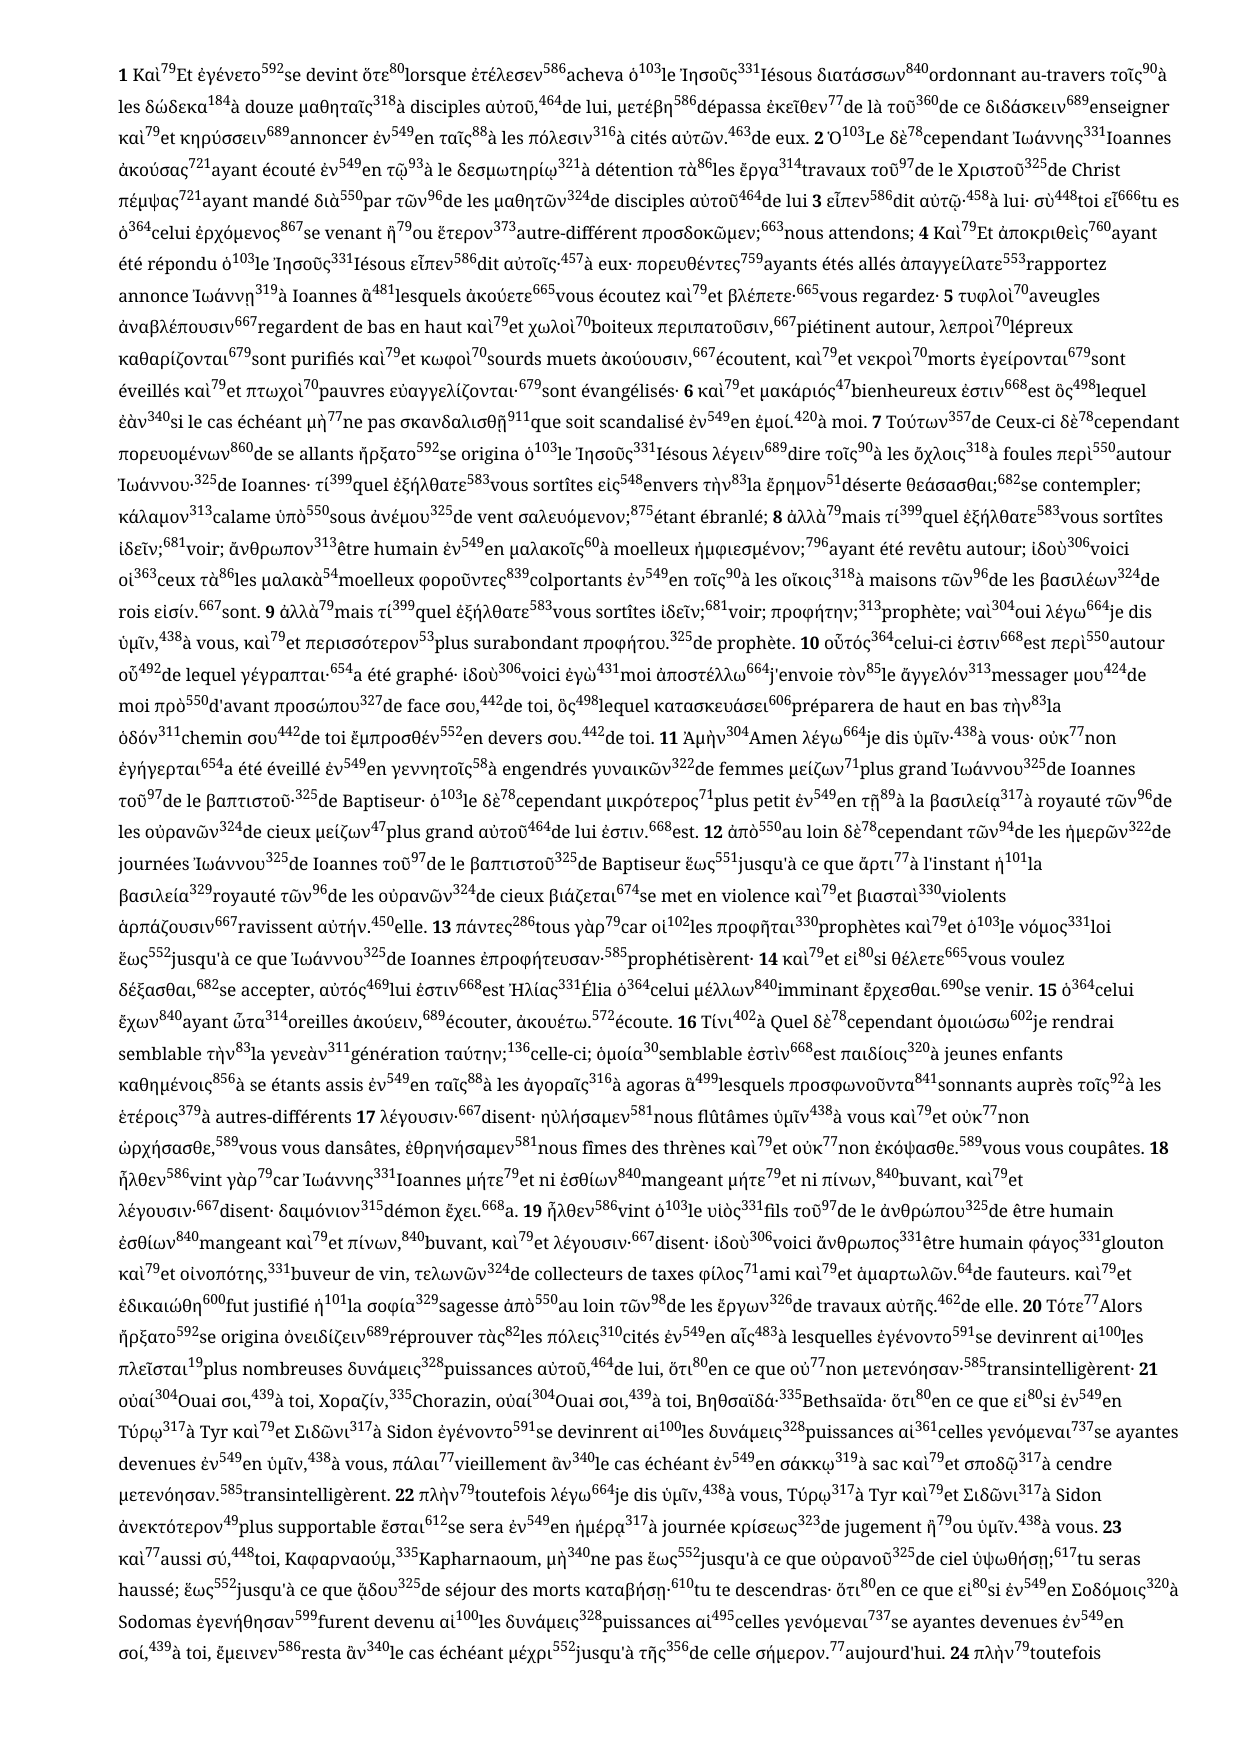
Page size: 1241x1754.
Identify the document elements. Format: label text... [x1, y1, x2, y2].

text 1 Καὶ79Et ἐγένετο592se devint ὅτε80lorsque ἐτέλεσεν586acheva ὁ103le Ἰησοῦς331Iésous διατάσσων840ordonnant au-travers τοῖς90à les δώδεκα184à douze μαθηταῖς318à disciples αὐτοῦ,464de lui, μετέβη586dépassa ἐκεῖθεν77de là τοῦ360de ce διδάσκειν689enseigner καὶ79et κηρύσσειν689annoncer ἐν549en ταῖς88à les πόλεσιν316à cités αὐτῶν.463de eux. 2 Ὁ103Le δὲ78cependant Ἰωάννης331Ioannes ἀκούσας721ayant écouté ἐν549en τῷ93à le δεσμωτηρίῳ321à détention τὰ86les ἔργα314travaux τοῦ97de le Χριστοῦ325de Christ πέμψας721ayant mandé διὰ550par τῶν96de les μαθητῶν324de disciples αὐτοῦ464de lui 3 εἶπεν586dit αὐτῷ·458à lui· σὺ448toi εἶ666tu es ὁ364celui ἐρχόμενος867se venant ἢ79ou ἕτερον373autre-différent προσδοκῶμεν;663nous attendons; 4 Καὶ79Et ἀποκριθεὶς760ayant été répondu ὁ103le Ἰησοῦς331Iésous εἶπεν586dit αὐτοῖς·457à eux· πορευθέντες759ayants étés allés ἀπαγγείλατε553rapportez annonce Ἰωάννῃ319à Ioannes ἃ481lesquels ἀκούετε665vous écoutez καὶ79et βλέπετε·665vous regardez· 5 τυφλοὶ70aveugles ἀναβλέπουσιν667regardent de bas en haut καὶ79et χωλοὶ70boiteux περιπατοῦσιν,667piétinent autour, λεπροὶ70lépreux καθαρίζονται679sont purifiés καὶ79et κωφοὶ70sourds muets ἀκούουσιν,667écoutent, καὶ79et νεκροὶ70morts ἐγείρονται679sont éveillés καὶ79et πτωχοὶ70pauvres εὐαγγελίζονται·679sont évangélisés· 6 καὶ79et μακάριός47bienheureux ἐστιν668est ὃς498lequel ἐὰν340si le cas échéant μὴ77ne pas σκανδαλισθῇ911que soit scandalisé ἐν549en ἐμοί.420à moi. 7 Τούτων357de Ceux-ci δὲ78cependant πορευομένων860de se allants ἤρξατο592se origina ὁ103le Ἰησοῦς331Iésous λέγειν689dire τοῖς90à les ὄχλοις318à foules περὶ550autour Ἰωάννου·325de Ioannes· τί399quel ἐξήλθατε583vous sortîtes εἰς548envers τὴν83la ἔρημον51déserte θεάσασθαι;682se contempler; κάλαμον313calame ὑπὸ550sous ἀνέμου325de vent σαλευόμενον;875étant ébranlé; 8 ἀλλὰ79mais τί399quel ἐξήλθατε583vous sortîtes ἰδεῖν;681voir; ἄνθρωπον313être humain ἐν549en μαλακοῖς60à moelleux ἠμφιεσμένον;796ayant été revêtu autour; ἰδοὺ306voici οἱ363ceux τὰ86les μαλακὰ54moelleux φοροῦντες839colportants ἐν549en τοῖς90à les οἴκοις318à maisons τῶν96de les βασιλέων324de rois εἰσίν.667sont. 9 ἀλλὰ79mais τί399quel ἐξήλθατε583vous sortîtes ἰδεῖν;681voir; προφήτην;313prophète; ναὶ304oui λέγω664je dis ὑμῖν,438à vous, καὶ79et περισσότερον53plus surabondant προφήτου.325de prophète. 10 οὗτός364celui-ci ἐστιν668est περὶ550autour οὗ492de lequel γέγραπται·654a été graphé· ἰδοὺ306voici ἐγὼ431moi ἀποστέλλω664j'envoie τὸν85le ἄγγελόν313messager μου424de moi πρὸ550d'avant προσώπου327de face σου,442de toi, ὃς498lequel κατασκευάσει606préparera de haut en bas τὴν83la ὁδόν311chemin σου442de toi ἔμπροσθέν552en devers σου.442de toi. 11 Ἀμὴν304Amen λέγω664je dis ὑμῖν·438à vous· οὐκ77non ἐγήγερται654a été éveillé ἐν549en γεννητοῖς58à engendrés γυναικῶν322de femmes μείζων71plus grand Ἰωάννου325de Ioannes τοῦ97de le βαπτιστοῦ·325de Baptiseur· ὁ103le δὲ78cependant μικρότερος71plus petit ἐν549en τῇ89à la βασιλείᾳ317à royauté τῶν96de les οὐρανῶν324de cieux μείζων47plus grand αὐτοῦ464de lui ἐστιν.668est. 12 ἀπὸ550au loin δὲ78cependant τῶν94de les ἡμερῶν322de journées Ἰωάννου325de Ioannes τοῦ97de le βαπτιστοῦ325de Baptiseur ἕως551jusqu'à ce que ἄρτι77à l'instant ἡ101la βασιλεία329royauté τῶν96de les οὐρανῶν324de cieux βιάζεται674se met en violence καὶ79et βιασταὶ330violents ἁρπάζουσιν667ravissent αὐτήν.450elle. 13 πάντες286tous γὰρ79car οἱ102les προφῆται330prophètes καὶ79et ὁ103le νόμος331loi ἕως552jusqu'à ce que Ἰωάννου325de Ioannes ἐπροφήτευσαν·585prophétisèrent· 14 καὶ79et εἰ80si θέλετε665vous voulez δέξασθαι,682se accepter, αὐτός469lui ἐστιν668est Ἠλίας331Élia ὁ364celui μέλλων840imminant ἔρχεσθαι.690se venir. 15 ὁ364celui ἔχων840ayant ὦτα314oreilles ἀκούειν,689écouter, ἀκουέτω.572écoute. 16 Τίνι402à Quel δὲ78cependant ὁμοιώσω602je rendrai semblable τὴν83la γενεὰν311génération ταύτην;136celle-ci; ὁμοία30semblable ἐστὶν668est παιδίοις320à jeunes enfants καθημένοις856à se étants assis ἐν549en ταῖς88à les ἀγοραῖς316à agoras ἃ499lesquels προσφωνοῦντα841sonnants auprès τοῖς92à les ἑτέροις379à autres-différents 17 λέγουσιν·667disent· ηὐλήσαμεν581nous flûtâmes ὑμῖν438à vous καὶ79et οὐκ77non ὠρχήσασθε,589vous vous dansâtes, ἐθρηνήσαμεν581nous fîmes des thrènes καὶ79et οὐκ77non ἐκόψασθε.589vous vous coupâtes. 18 ἦλθεν586vint γὰρ79car Ἰωάννης331Ioannes μήτε79et ni ἐσθίων840mangeant μήτε79et ni πίνων,840buvant, καὶ79et λέγουσιν·667disent· δαιμόνιον315démon ἔχει.668a. 19 ἦλθεν586vint ὁ103le υἱὸς331fils τοῦ97de le ἀνθρώπου325de être humain ἐσθίων840mangeant καὶ79et πίνων,840buvant, καὶ79et λέγουσιν·667disent· ἰδοὺ306voici ἄνθρωπος331être humain φάγος331glouton καὶ79et οἰνοπότης,331buveur de vin, τελωνῶν324de collecteurs de taxes φίλος71ami καὶ79et ἁμαρτωλῶν.64de fauteurs. καὶ79et ἐδικαιώθη600fut justifié ἡ101la σοφία329sagesse ἀπὸ550au loin τῶν98de les ἔργων326de travaux αὐτῆς.462de elle. 20 Τότε77Alors ἤρξατο592se origina ὀνειδίζειν689réprouver τὰς82les πόλεις310cités ἐν549en αἷς483à lesquelles ἐγένοντο591se devinrent αἱ100les πλεῖσται19plus nombreuses δυνάμεις328puissances αὐτοῦ,464de lui, ὅτι80en ce que οὐ77non μετενόησαν·585transintelligèrent· 21 οὐαί304Ouai σοι,439à toi, Χοραζίν,335Chorazin, οὐαί304Ouai σοι,439à toi, Βηθσαϊδά·335Bethsaïda· ὅτι80en ce que εἰ80si ἐν549en Τύρῳ317à Tyr καὶ79et Σιδῶνι317à Sidon ἐγένοντο591se devinrent αἱ100les δυνάμεις328puissances αἱ361celles γενόμεναι737se ayantes devenues ἐν549en ὑμῖν,438à vous, πάλαι77vieillement ἂν340le cas échéant ἐν549en σάκκῳ319à sac καὶ79et σποδῷ317à cendre μετενόησαν.585transintelligèrent. 22 πλὴν79toutefois λέγω664je dis ὑμῖν,438à vous, Τύρῳ317à Tyr καὶ79et Σιδῶνι317à Sidon ἀνεκτότερον49plus supportable ἔσται612se sera ἐν549en ἡμέρᾳ317à journée κρίσεως323de jugement ἢ79ou ὑμῖν.438à vous. 23 καὶ77aussi σύ,448toi, Καφαρναούμ,335Kapharnaoum, μὴ340ne pas ἕως552jusqu'à ce que οὐρανοῦ325de ciel ὑψωθήσῃ;617tu seras haussé; ἕως552jusqu'à ce que ᾅδου325de séjour des morts καταβήσῃ·610tu te descendras· ὅτι80en ce que εἰ80si ἐν549en Σοδόμοις320à Sodomas ἐγενήθησαν599furent devenu αἱ100les δυνάμεις328puissances αἱ495celles γενόμεναι737se ayantes devenues ἐν549en σοί,439à toi, ἔμεινεν586resta ἂν340le cas échéant μέχρι552jusqu'à τῆς356de celle σήμερον.77aujourd'hui. 24 πλὴν79toutefois λέγω664je dis ὑμῖν438à vous ὅτι80en ce que γῇ317à terre Σοδόμων326de Sodomas ἀνεκτότερον49plus supportable ἔσται612se sera ἐν549en ἡμέρᾳ317à journée κρίσεως323de jugement ἢ79ou σοί.439à toi. 25 Ἐν549En ἐκείνῳ144à celui-là τῷ91à le καιρῷ319à moment ἀποκριθεὶς760ayant été répondu ὁ103le Ἰησοῦς331Iésous εἶπεν·586dit· ἐξομολογοῦμαί670je m'avoue à l'excès σοι,439à toi, πάτερ,337père, κύριε337Maître τοῦ97de le οὐρανοῦ325de ciel καὶ79et τῆς95de la γῆς,323de terre, ὅτι80en ce que ἔκρυψας584tu cachas ταῦτα347ces-ci ἀπὸ550au loin σοφῶν64de sages καὶ79et συνετῶν64de capables de comprendre καὶ79et ἀπεκάλυψας584tu découvris αὐτὰ453eux νηπίοις·58à infantiles· 26 ναὶ304oui ὁ109le πατήρ,337père, ὅτι80en ce que οὕτως77ainsi εὐδοκία329estimation en bien ἐγένετο592se devint ἔμπροσθέν552en devers σου.442de toi. 27 Πάντα391Tous μοι420à moi παρεδόθη600fut livré ὑπὸ550sous τοῦ97de le πατρός325de père μου,424de moi, καὶ79et οὐδεὶς390aucun ἐπιγινώσκει668reconnaît τὸν85le υἱὸν313fils εἰ551si μὴ77ne pas ὁ103le πατήρ,331père, οὐδὲ79non cependant τὸν85le πατέρα313père τις390un quelconque ἐπιγινώσκει668reconnaît εἰ551si μὴ77ne pas ὁ103le υἱὸς331fils καὶ79et ᾧ486à lequel ἐὰν340si le cas échéant βούληται927que se ait dessein ὁ103le υἱὸς331fils ἀποκαλύψαι.681découvrir. 28 Δεῦτε553Venez ici πρός548vers με417moi πάντες290tous οἱ368ceux κοπιῶντες844peinants καὶ79et πεφορτισμένοι,817ayants étés chargés, κἀγὼ431et moi ἀναπαύσω602je pauserai de bas en haut ὑμᾶς.436vous. 29 ἄρατε553levez τὸν85le ζυγόν313joug-balance μου424de moi ἐφ᾽548sur ὑμᾶς436vous καὶ79et μάθετε553apprenez ἀπ᾽550au loin ἐμοῦ,424de moi, ὅτι80en ce que πραΰς71doux εἰμι664je suis καὶ79et ταπεινὸς71bas τῇ89à la καρδίᾳ,317à coeur, καὶ79et εὑρήσετε603vous trouverez ἀνάπαυσιν311pause de bas en haut ταῖς88à les ψυχαῖς316à âmes ὑμῶν·441de vous· 30 ὁ103le γὰρ79car ζυγός331joug-balance μου424de moi χρηστὸς47utile bon καὶ79et τὸ105le φορτίον333charge μου424de moi ἐλαφρόν49léger ἐστιν.668est. [118, 59, 1181, 1665]
